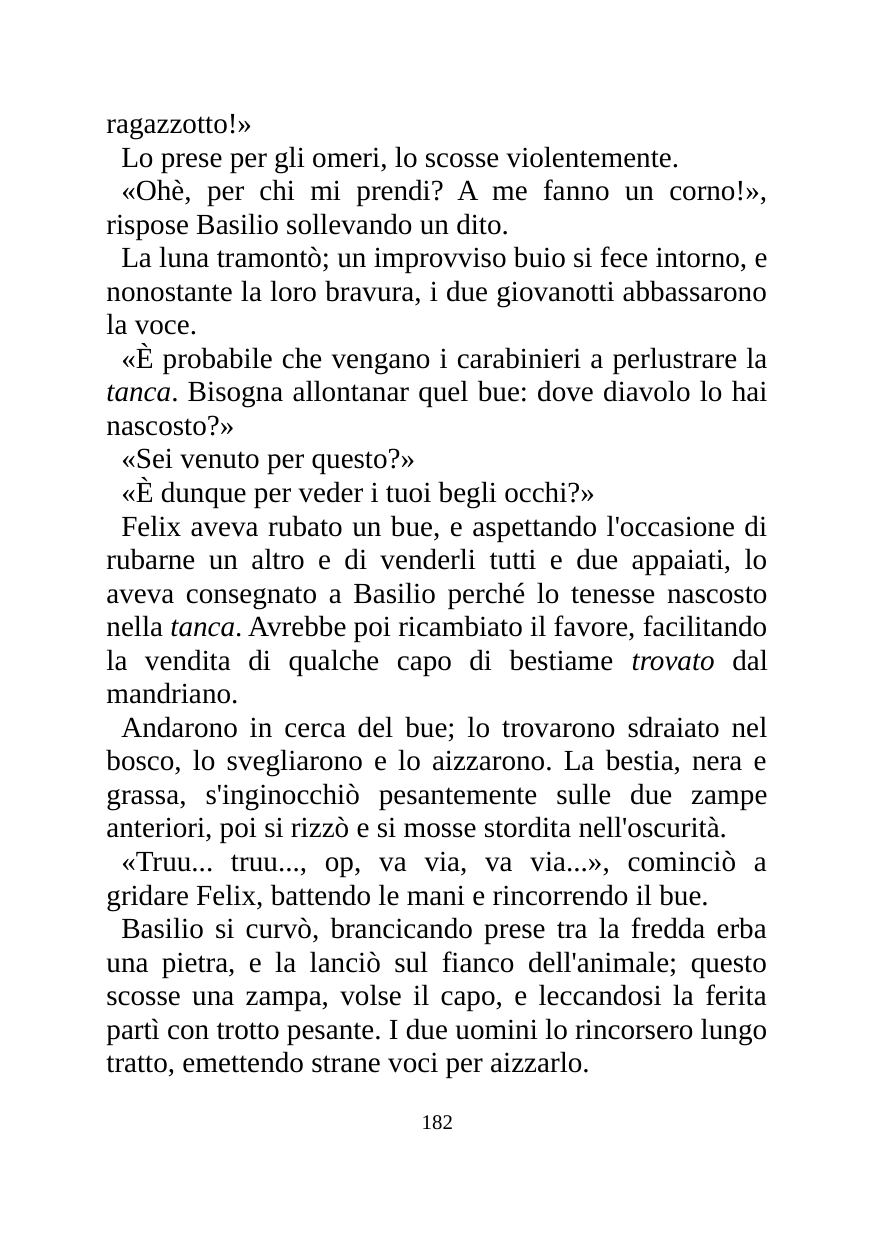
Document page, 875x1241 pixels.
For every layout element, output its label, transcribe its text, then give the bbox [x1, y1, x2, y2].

text «È probabile che vengano i carabinieri a perlustrare la tanca. Bisogna allontanar quel bue: dove diavolo lo hai nascosto?» [106, 341, 768, 442]
text Felix aveva rubato un bue, e aspettando l'occasione di rubarne un altro e di venderli tutti e due appaiati, lo aveva consegnato a Basilio perché lo tenesse nascosto nella tanca. Avrebbe poi ricambiato il favore, facilitando la vendita di qualche capo di bestiame trovato dal mandriano. [106, 509, 768, 710]
text «È dunque per veder i tuoi begli occhi?» [106, 475, 768, 509]
text «Ohè, per chi mi prendi? A me fanno un corno!», rispose Basilio sollevando un dito. [106, 173, 768, 240]
text La luna tramontò; un improvviso buio si fece intorno, e nonostante la loro bravura, i due giovanotti abbassarono la voce. [106, 240, 768, 341]
text Basilio si curvò, brancicando prese tra la fredda erba una pietra, e la lanciò sul fianco dell'animale; questo scosse una zampa, volse il capo, e leccandosi la ferita partì con trotto pesante. I due uomini lo rincorsero lungo tratto, emettendo strane voci per aizzarlo. [106, 911, 768, 1079]
text ragazzotto!» [106, 106, 768, 140]
text Lo prese per gli omeri, lo scosse violentemente. [106, 140, 768, 173]
text Andarono in cerca del bue; lo trovarono sdraiato nel bosco, lo svegliarono e lo aizzarono. La bestia, nera e grassa, s'inginocchiò pesantemente sulle due zampe anteriori, poi si rizzò e si mosse stordita nell'oscurità. [106, 710, 768, 844]
text «Truu... truu..., op, va via, va via...», cominciò a gridare Felix, battendo le mani e rincorrendo il bue. [106, 844, 768, 911]
text «Sei venuto per questo?» [106, 442, 768, 475]
